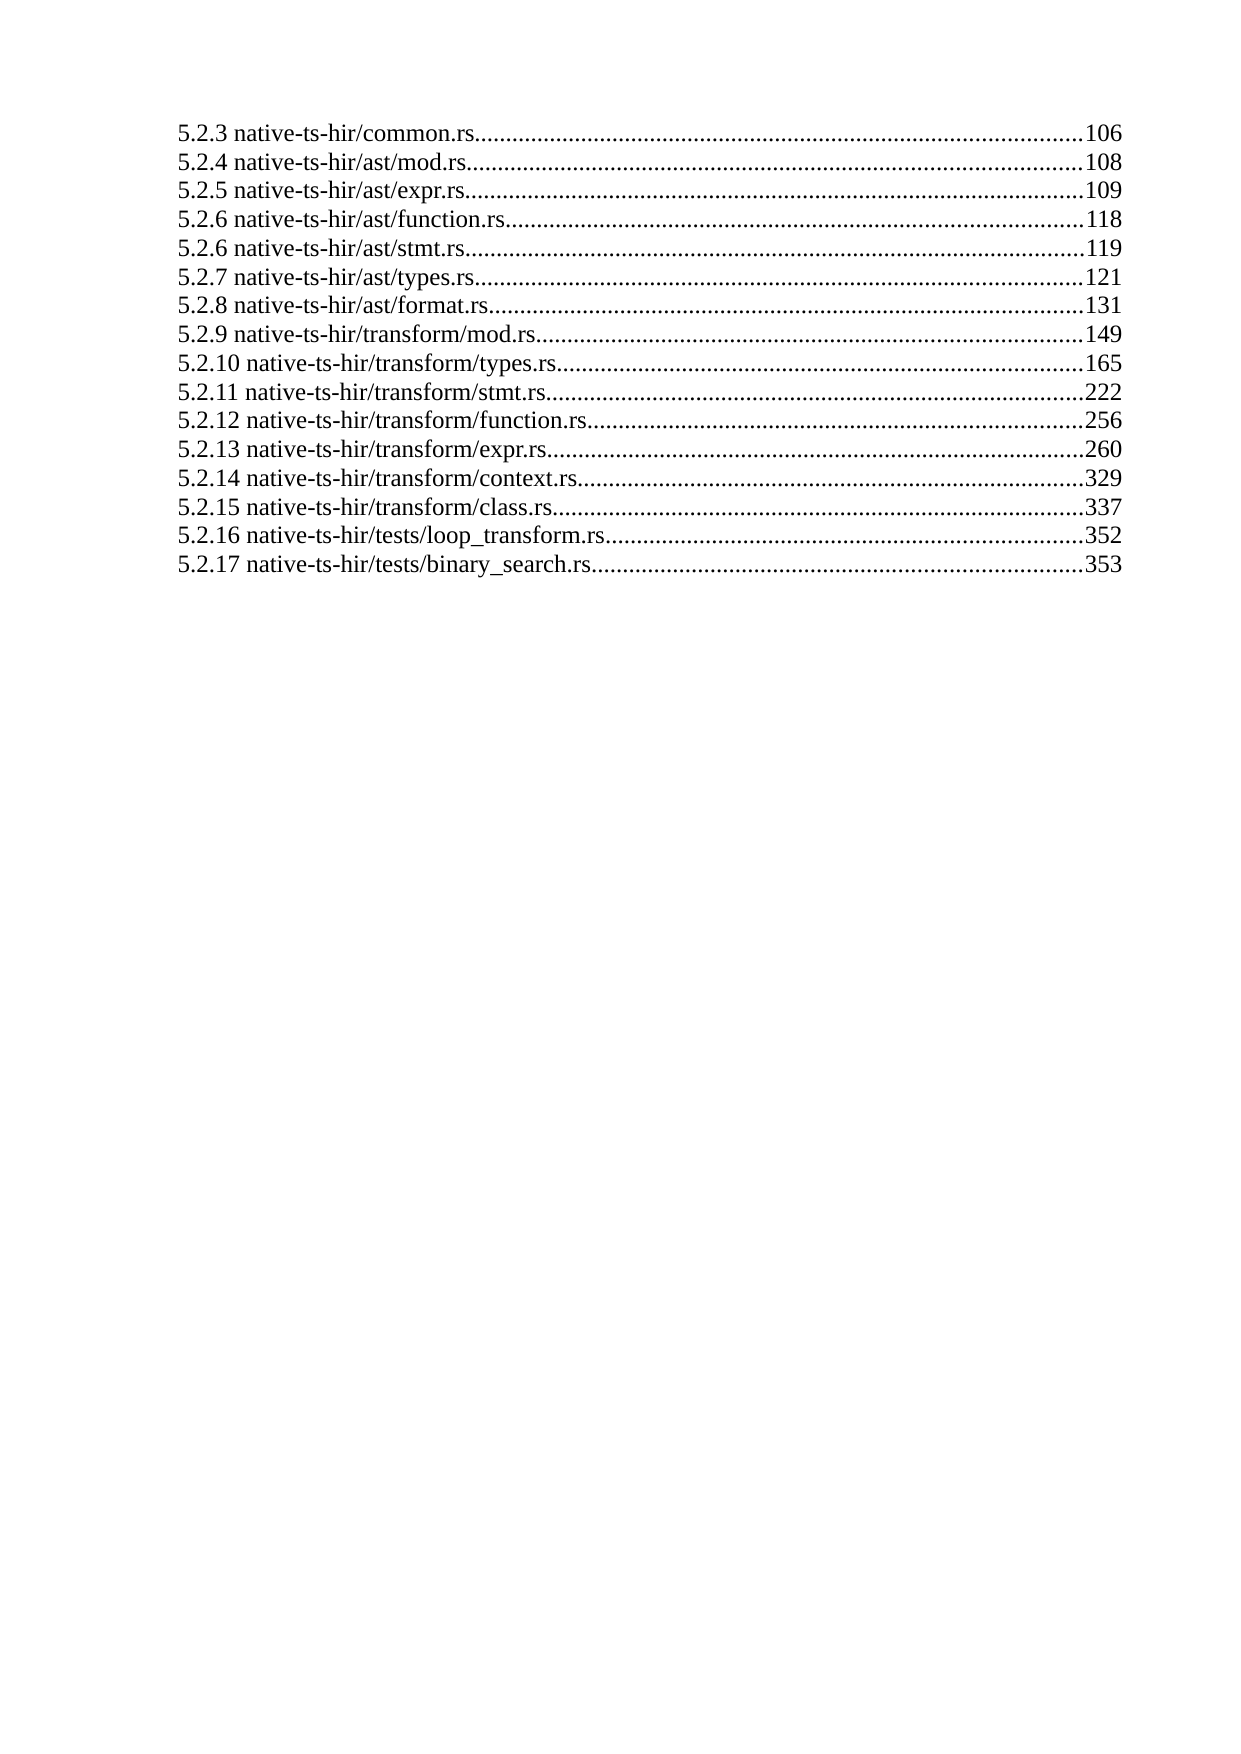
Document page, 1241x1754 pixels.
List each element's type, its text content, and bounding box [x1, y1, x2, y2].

text 5.2.3 native-ts-hir/common.rs 106 [177, 118, 1122, 147]
text 5.2.7 native-ts-hir/ast/types.rs 121 [177, 262, 1122, 291]
text 5.2.13 native-ts-hir/transform/expr.rs 260 [177, 434, 1122, 463]
text 5.2.14 native-ts-hir/transform/context.rs 329 [177, 463, 1122, 492]
text 5.2.9 native-ts-hir/transform/mod.rs 149 [177, 319, 1122, 348]
text 5.2.5 native-ts-hir/ast/expr.rs 109 [177, 176, 1122, 204]
text 5.2.6 native-ts-hir/ast/stmt.rs 119 [177, 233, 1122, 262]
text 5.2.15 native-ts-hir/transform/class.rs 337 [177, 492, 1122, 521]
text 5.2.11 native-ts-hir/transform/stmt.rs 222 [177, 377, 1122, 406]
text 5.2.4 native-ts-hir/ast/mod.rs 108 [177, 147, 1122, 176]
text 5.2.10 native-ts-hir/transform/types.rs 165 [177, 348, 1122, 377]
text 5.2.8 native-ts-hir/ast/format.rs 131 [177, 291, 1122, 319]
text 5.2.6 native-ts-hir/ast/function.rs 118 [177, 204, 1122, 233]
text 5.2.17 native-ts-hir/tests/binary_search.rs 353 [177, 549, 1122, 578]
text 5.2.16 native-ts-hir/tests/loop_transform.rs 352 [177, 521, 1122, 549]
text 5.2.12 native-ts-hir/transform/function.rs 256 [177, 406, 1122, 434]
